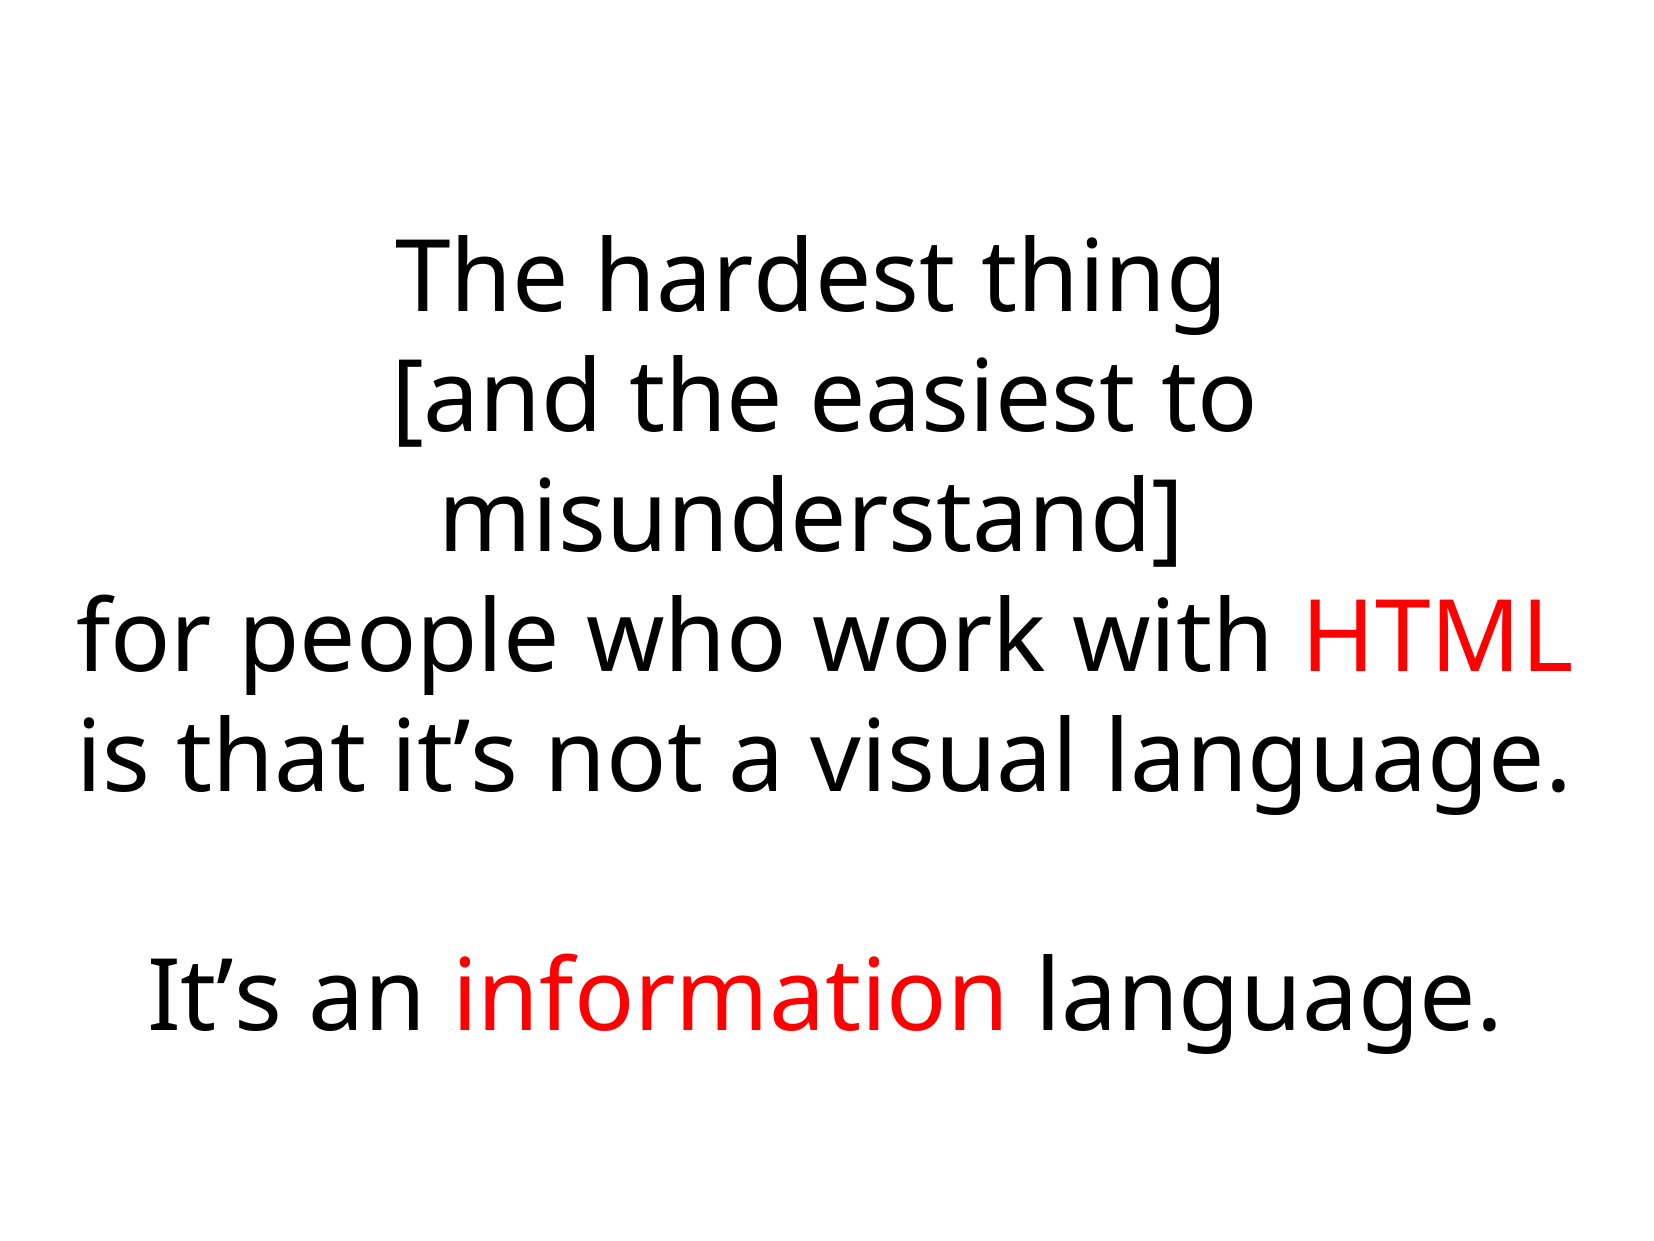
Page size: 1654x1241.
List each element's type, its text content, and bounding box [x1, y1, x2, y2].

text_box The hardest thing [and the easiest to misunderstand] for people who work with HTML is that it’s not a visual language. It’s an information language. [52, 203, 1598, 947]
